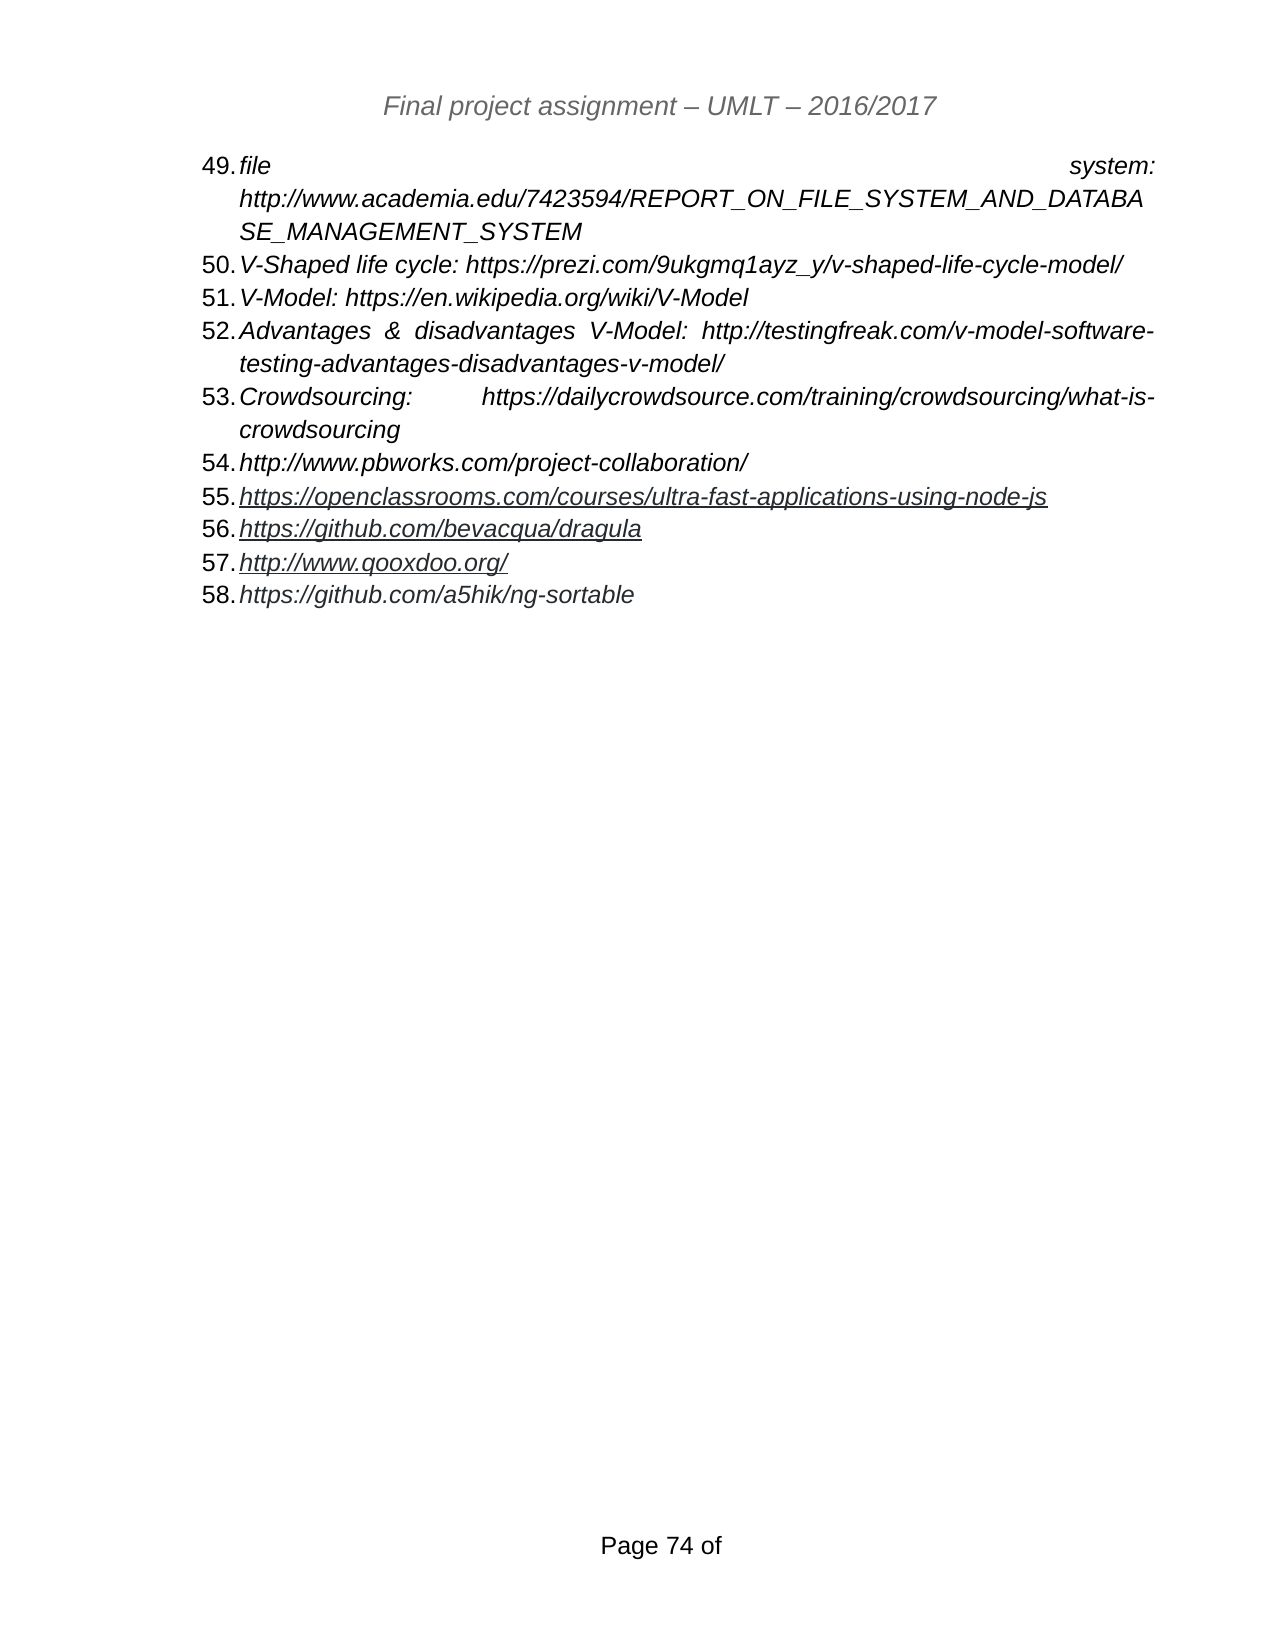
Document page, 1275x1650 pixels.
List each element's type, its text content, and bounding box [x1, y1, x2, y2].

list https://github.com/a5hik/ng-sortable [202, 581, 1158, 609]
list http://www.pbworks.com/project-collaboration/ [202, 448, 1158, 477]
list http://www.qooxdoo.org/ [202, 547, 1158, 576]
list file system: http://www.academia.edu/7423594/REPORT_ON_FILE_SYSTEM_AND_DATABASE_MANAGEMENT_SYSTEM [202, 151, 1158, 246]
list https://github.com/bevacqua/dragula [202, 514, 1158, 543]
list https://openclassrooms.com/courses/ultra-fast-applications-using-node-js [202, 481, 1158, 510]
list V-Shaped life cycle: https://prezi.com/9ukgmq1ayz_y/v-shaped-life-cycle-model/ [202, 250, 1158, 279]
list Crowdsourcing: https://dailycrowdsource.com/training/crowdsourcing/what-is-crowdsourcing [202, 382, 1158, 444]
list Advantages & disadvantages V-Model: http://testingfreak.com/v-model-software-testing-advantages-disadvantages-v-model/ [202, 316, 1158, 378]
list V-Model: https://en.wikipedia.org/wiki/V-Model [202, 283, 1158, 312]
